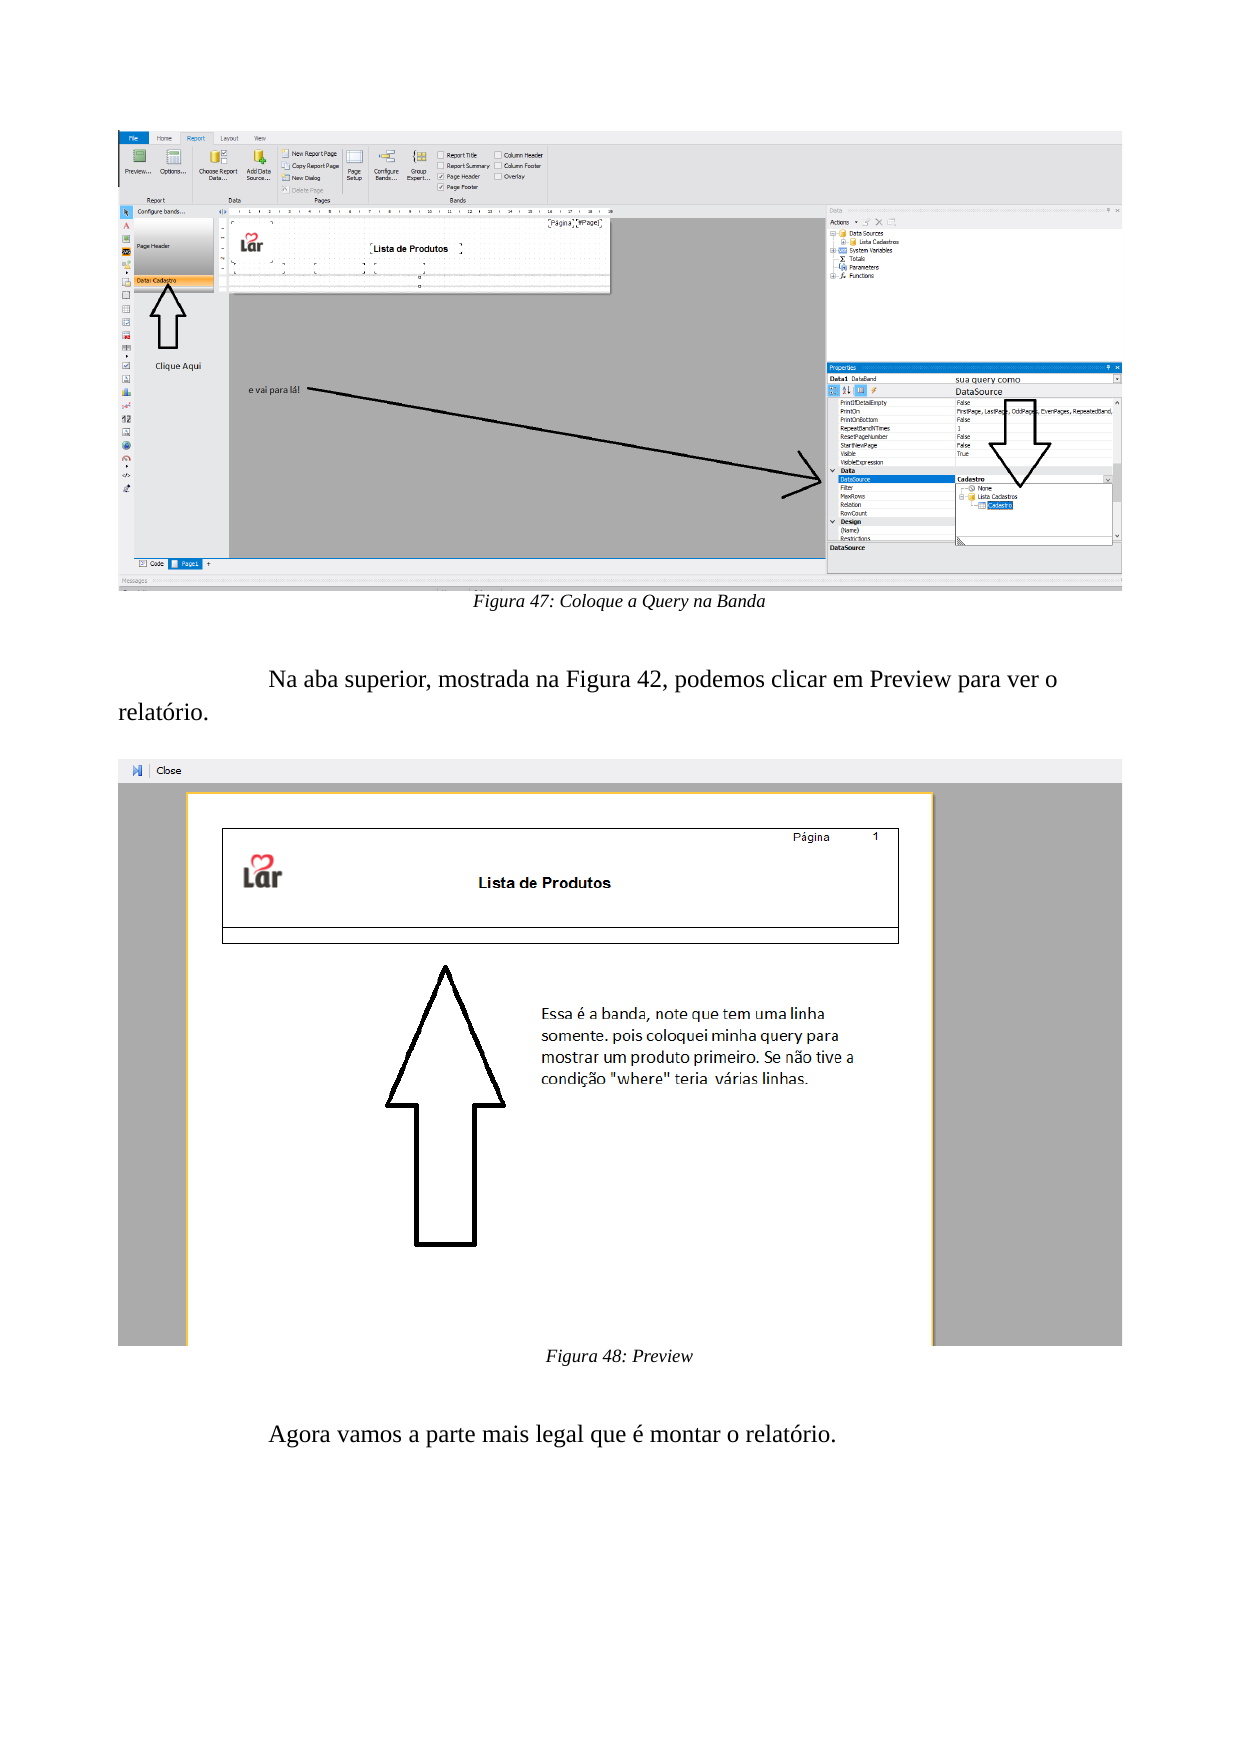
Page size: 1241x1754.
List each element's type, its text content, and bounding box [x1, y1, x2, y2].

picture [118, 130, 1123, 591]
picture [118, 756, 1123, 1346]
text Agora vamos a parte mais legal que é montar o relatório. [118, 1419, 1122, 1447]
text Na aba superior, mostrada na Figura 42, podemos clicar em Preview para ver o relatório. [118, 664, 1122, 725]
text Figura 47: Coloque a Query na Banda [118, 591, 1122, 612]
text Figura 48: Preview [118, 1346, 1122, 1367]
